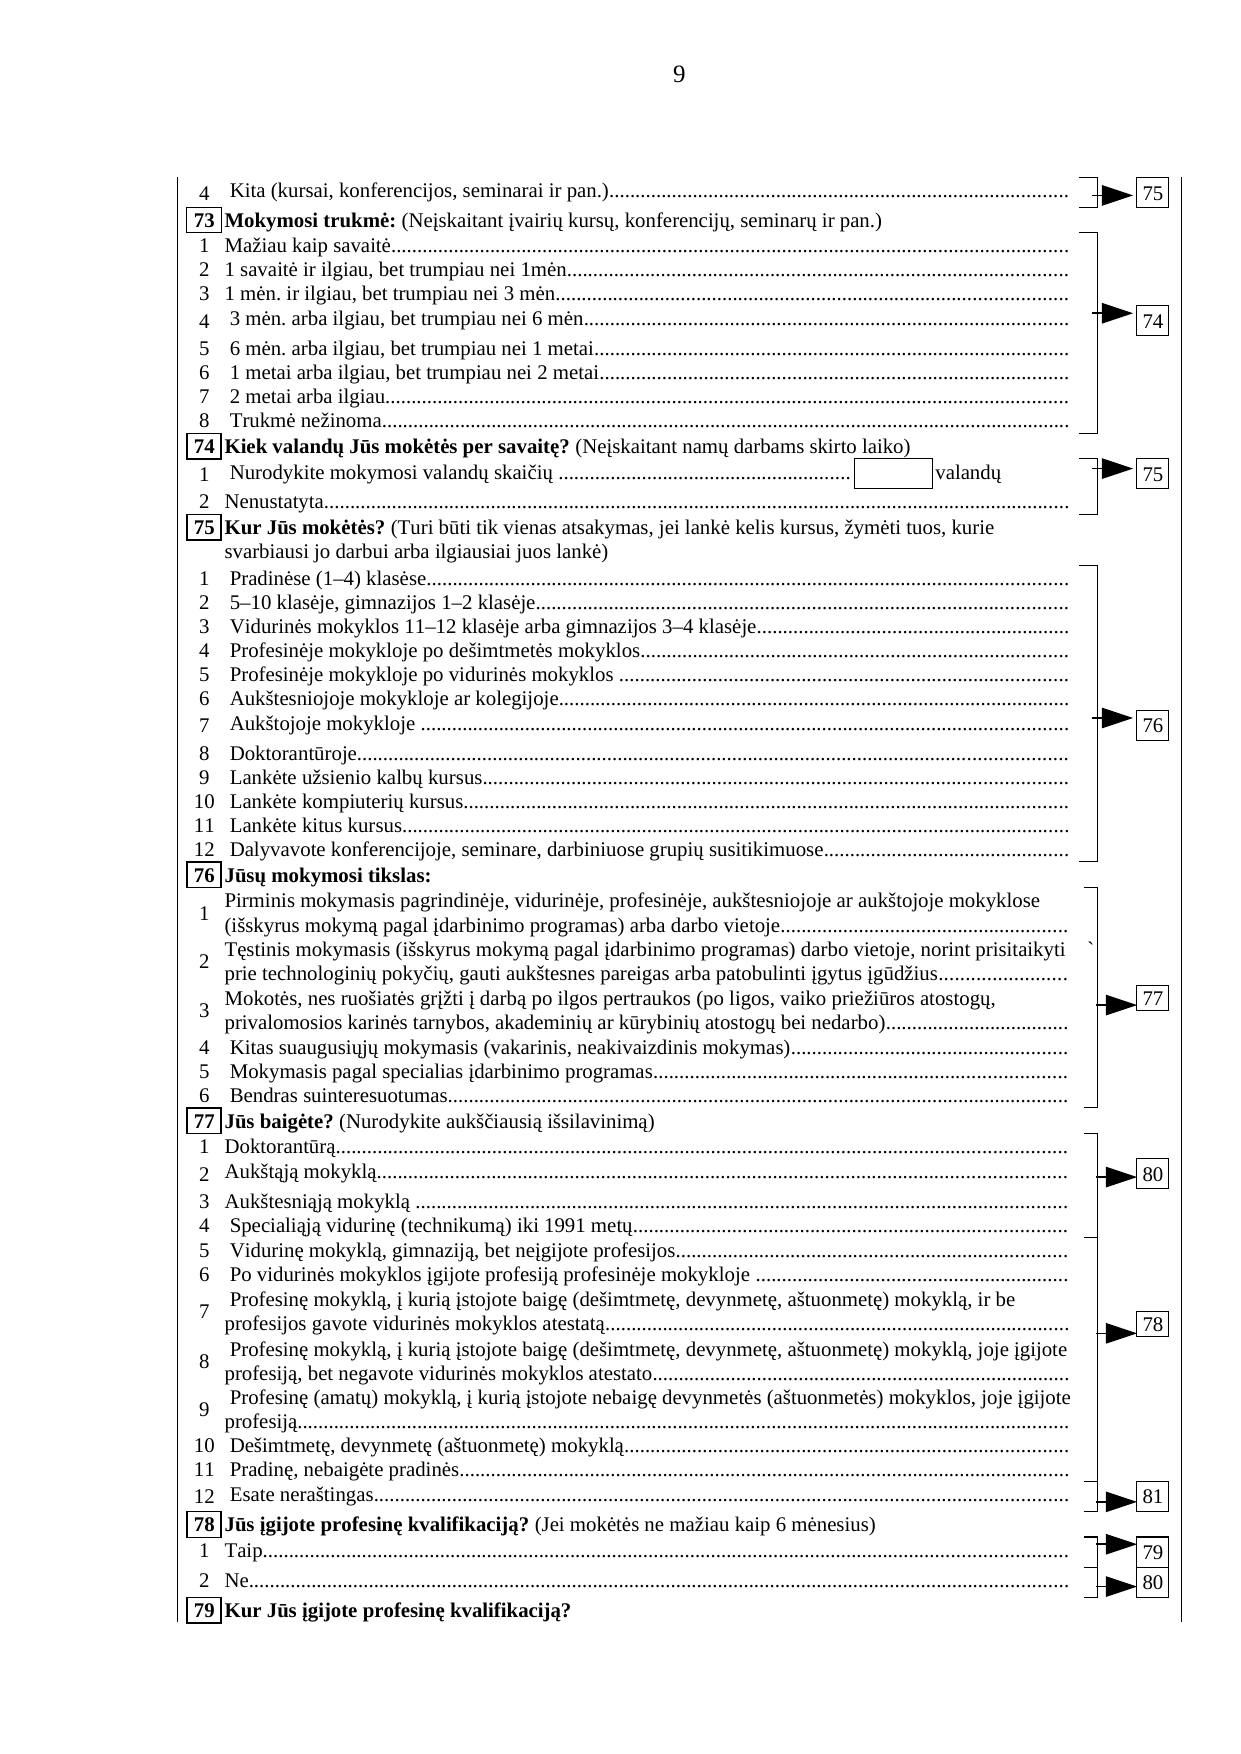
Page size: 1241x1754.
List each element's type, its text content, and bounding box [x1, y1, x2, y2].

table_cell [1111, 514, 1137, 565]
table_cell [1111, 1457, 1137, 1481]
table_cell [1098, 408, 1111, 432]
table_cell [1098, 614, 1111, 638]
table_cell [1079, 257, 1097, 281]
table_cell [1137, 861, 1168, 887]
table_cell [1084, 1083, 1097, 1107]
table_cell [1137, 1059, 1168, 1083]
table_cell 10 [187, 789, 221, 813]
table_cell [1111, 565, 1137, 590]
table_cell [1111, 1511, 1137, 1536]
table_cell Profesinę (amatų) mokyklą, į kurią įstojote nebaigę devynmetės (aštuonmetės) mokyklos, joje įgijote profesiją [221, 1385, 1084, 1433]
table_cell [178, 177, 187, 207]
table_cell [1079, 207, 1111, 232]
table_cell [178, 1158, 187, 1188]
table_cell [178, 1213, 187, 1237]
table_cell [178, 458, 187, 488]
table_cell [1116, 1536, 1136, 1543]
table_cell [178, 488, 187, 513]
table_cell [1098, 1286, 1111, 1333]
table_cell 2 [187, 488, 221, 513]
table_cell [178, 1567, 187, 1597]
table_cell [1098, 1385, 1111, 1433]
table_cell [1098, 257, 1111, 281]
table_cell [1111, 638, 1137, 662]
table_cell [1098, 1336, 1111, 1385]
table_cell 7 [187, 1286, 221, 1336]
table_cell [178, 384, 187, 408]
table_cell [1084, 1059, 1097, 1083]
table_cell [1169, 662, 1181, 686]
table_cell [1137, 257, 1168, 281]
table_cell 1 mėn. ir ilgiau, bet trumpiau nei 3 mėn [221, 281, 1079, 305]
table_cell [1098, 740, 1111, 765]
table_cell 78 [188, 1512, 220, 1536]
table_cell [1169, 1059, 1181, 1083]
table_cell [1169, 1035, 1181, 1059]
table_cell [1169, 740, 1181, 765]
table_cell 6 [187, 1263, 221, 1286]
table_cell [178, 590, 187, 614]
table_cell 81 [1137, 1482, 1168, 1511]
table_cell Aukštąją mokyklą [221, 1158, 1084, 1188]
table_cell [1137, 1337, 1168, 1385]
table_cell Kur Jūs įgijote profesinę kvalifikaciją? [222, 1597, 1084, 1622]
table_cell [1169, 1263, 1181, 1286]
table_cell [178, 1237, 187, 1262]
table_cell [1098, 662, 1111, 686]
table_cell [178, 433, 186, 458]
table_cell [178, 1083, 187, 1107]
table_cell Esate neraštingas [221, 1481, 1084, 1511]
table_cell Vidurinę mokyklą, gimnaziją, bet neįgijote profesijos [221, 1237, 1084, 1262]
table_cell [1137, 336, 1168, 360]
table_cell [1111, 1158, 1136, 1176]
table_cell [1111, 686, 1137, 710]
table_cell 73 [187, 208, 221, 232]
table_cell [1084, 861, 1111, 887]
table_cell 4 [187, 1035, 221, 1059]
table_cell [1084, 1457, 1097, 1481]
table_cell [178, 1536, 187, 1567]
table_cell [1098, 1263, 1111, 1286]
table_cell [1098, 686, 1111, 710]
table_cell [1084, 1336, 1097, 1385]
table_cell [1111, 1083, 1137, 1107]
table_cell [1137, 1237, 1168, 1262]
table_cell 75 [1137, 459, 1168, 488]
table_cell 4 [187, 638, 221, 662]
table_cell [1079, 638, 1097, 662]
table_cell [178, 813, 187, 837]
table_cell [1169, 614, 1181, 638]
table_cell [1098, 335, 1111, 360]
table_cell Dalyvavote konferencijoje, seminare, darbiniuose grupių susitikimuose [221, 837, 1079, 861]
table_cell [1169, 207, 1181, 232]
table_cell [1137, 514, 1168, 565]
table_cell [1137, 360, 1168, 384]
table_cell [1098, 789, 1111, 813]
table_cell [1137, 433, 1168, 458]
table_cell [1111, 1107, 1137, 1133]
table_cell [1111, 813, 1137, 837]
table_cell [1111, 985, 1136, 1004]
table_cell Vidurinės mokyklos 11–12 klasėje arba gimnazijos 3–4 klasėje [221, 614, 1079, 638]
table_cell [1169, 1336, 1181, 1385]
table_cell [1111, 614, 1137, 638]
table_cell Kitas suaugusiųjų mokymasis (vakarinis, neakivaizdinis mokymas) [221, 1035, 1084, 1059]
table_cell [1137, 489, 1168, 513]
table_cell [1169, 1481, 1181, 1511]
table_cell [1079, 335, 1097, 360]
table_cell [1098, 1237, 1111, 1262]
table_cell [1111, 1178, 1136, 1188]
table_cell [1079, 459, 1097, 488]
table_cell [1169, 384, 1181, 408]
table_cell [1079, 408, 1097, 432]
table_cell [178, 861, 186, 887]
table_cell [1098, 1587, 1105, 1597]
table_cell [1137, 1433, 1168, 1457]
table_cell [187, 541, 221, 565]
table_cell 1 savaitė ir ilgiau, bet trumpiau nei 1mėn [221, 257, 1079, 281]
table_cell Nurodykite mokymosi valandų skaičių [221, 458, 854, 488]
table_cell [1084, 1134, 1097, 1158]
table_cell [1098, 1457, 1111, 1481]
table_cell [1169, 590, 1181, 614]
table_cell [1111, 887, 1137, 937]
table_cell 1 [187, 1134, 221, 1158]
table_cell [1098, 1503, 1105, 1511]
table_cell [1169, 861, 1181, 887]
table_cell [1137, 590, 1168, 614]
table_cell [1079, 488, 1097, 513]
table_cell Doktorantūroje [221, 740, 1079, 765]
table_cell [1169, 638, 1181, 662]
table_cell Trukmė nežinoma [221, 408, 1079, 432]
table_cell [1169, 1511, 1181, 1536]
table_cell Nenustatyta [221, 488, 1079, 513]
table_cell [1137, 408, 1168, 432]
table_cell 6 [187, 686, 221, 710]
table_cell Aukštojoje mokykloje [221, 710, 1079, 740]
table_cell Pirminis mokymasis pagrindinėje, vidurinėje, profesinėje, aukštesniojoje ar aukštojoje mokyklose (išskyrus mokymą pagal įdarbinimo programas) arba darbo vietoje [221, 887, 1084, 937]
table_cell 8 [187, 1336, 221, 1385]
table_cell [178, 662, 187, 686]
table_cell Profesinėje mokykloje po dešimtmetės mokyklos [221, 638, 1079, 662]
table_cell [1169, 789, 1181, 813]
table_cell [1169, 1213, 1181, 1237]
table_cell [1084, 1482, 1097, 1511]
table_cell [1079, 514, 1111, 565]
table_cell [1137, 1107, 1168, 1133]
table_cell [1169, 1286, 1181, 1336]
table_cell [1079, 590, 1097, 614]
table_cell [1137, 1213, 1168, 1237]
table_cell [1169, 1083, 1181, 1107]
table_cell Specialiąją vidurinę (technikumą) iki 1991 metų [221, 1213, 1084, 1237]
table_cell 76 [1137, 711, 1168, 740]
table_cell [1137, 686, 1168, 710]
table_cell [178, 1457, 187, 1481]
table_cell [1098, 314, 1111, 335]
table_cell [1111, 662, 1137, 686]
table_cell [1111, 305, 1136, 335]
table_cell [1169, 686, 1181, 710]
table_cell [1169, 1158, 1181, 1188]
table_cell [1111, 1188, 1137, 1213]
table_cell [1169, 305, 1181, 335]
table_cell [178, 985, 187, 1035]
table_cell Lankėte kitus kursus [221, 813, 1079, 837]
table_cell [178, 614, 187, 638]
table_cell [178, 740, 187, 765]
table_cell 8 [187, 408, 221, 432]
table_cell 6 [187, 360, 221, 384]
table_cell [1169, 488, 1181, 513]
table_cell [1169, 1237, 1181, 1262]
table_cell [1111, 433, 1137, 458]
table_cell [1079, 305, 1097, 335]
table_cell Doktorantūrą [221, 1133, 1084, 1158]
table_cell Ne [221, 1567, 1084, 1597]
table_cell [1111, 1481, 1136, 1501]
table_cell [1084, 1286, 1097, 1336]
table_cell [1137, 232, 1168, 257]
table_cell [1098, 985, 1111, 1004]
table_cell 77 [1137, 986, 1168, 1010]
table_cell Mokymosi trukmė: (Neįskaitant įvairių kursų, konferencijų, seminarų ir pan.) [222, 207, 1079, 232]
table_cell [178, 207, 186, 232]
table_cell 6 [187, 1083, 221, 1107]
table_cell [178, 1385, 187, 1433]
table_cell Po vidurinės mokyklos įgijote profesiją profesinėje mokykloje [221, 1263, 1084, 1286]
table_cell [1137, 1512, 1168, 1536]
table_cell [1079, 281, 1097, 305]
table_cell [1137, 887, 1168, 937]
table_cell [1079, 360, 1097, 384]
table_cell [1137, 789, 1168, 813]
table_cell [1098, 813, 1111, 837]
table_cell [1098, 937, 1111, 985]
table_cell [1098, 1433, 1111, 1457]
table_cell [1169, 710, 1181, 740]
table_cell [1169, 1385, 1181, 1433]
table_cell [1098, 1567, 1111, 1586]
table_cell [1111, 335, 1137, 360]
table_cell Pradinę, nebaigėte pradinės [221, 1457, 1084, 1481]
table_cell [178, 1035, 187, 1059]
table_cell 76 [188, 863, 220, 887]
table_cell [1137, 1189, 1168, 1213]
table_cell 9 [187, 765, 221, 789]
table_cell [1169, 408, 1181, 432]
table_cell [1098, 177, 1111, 195]
table_cell [1111, 837, 1137, 861]
table_cell [1111, 937, 1137, 985]
table_cell [178, 789, 187, 813]
table_cell [1079, 740, 1097, 765]
table_cell [1084, 1213, 1097, 1237]
table_cell Jūs įgijote profesinę kvalifikaciją? (Jei mokėtės ne mažiau kaip 6 mėnesius) [222, 1511, 1084, 1536]
table_cell 78 [1137, 1312, 1168, 1336]
table_cell [1137, 614, 1168, 638]
table_cell [1084, 1263, 1097, 1286]
table_cell [178, 1336, 187, 1385]
table_cell 4 [187, 305, 221, 335]
table_cell [1084, 1188, 1097, 1213]
table_cell [178, 1433, 187, 1457]
table_cell [1111, 458, 1136, 488]
table_cell [178, 257, 187, 281]
table_cell Jūs baigėte? (Nurodykite aukščiausią išsilavinimą) [222, 1107, 1084, 1133]
table_cell [1098, 887, 1111, 937]
table_cell [1098, 281, 1111, 305]
table_cell [1098, 1213, 1111, 1237]
table_cell [1111, 1263, 1137, 1286]
table_cell 79 [1137, 1538, 1168, 1567]
table_cell [1137, 565, 1168, 590]
table_cell [1111, 360, 1137, 384]
table_cell [1111, 257, 1137, 281]
table_cell [1098, 1133, 1111, 1158]
table_cell 75 [188, 515, 220, 539]
table_cell [178, 887, 187, 937]
table_cell [178, 1286, 187, 1336]
table_cell 7 [187, 384, 221, 408]
table_cell [1098, 1083, 1111, 1107]
table_cell Kita (kursai, konferencijos, seminarai ir pan.) [221, 177, 1079, 207]
table_cell [1079, 433, 1111, 458]
table_cell 11 [187, 1457, 221, 1481]
table_cell [1169, 360, 1181, 384]
table_cell [1098, 1481, 1111, 1501]
table_cell [1079, 789, 1097, 813]
table_cell Mokymasis pagal specialias įdarbinimo programas [221, 1059, 1084, 1083]
table_cell 8 [187, 740, 221, 765]
table_cell 11 [187, 813, 221, 837]
table_cell [1111, 861, 1137, 887]
table_cell [1169, 837, 1181, 861]
table_cell [1084, 1568, 1097, 1597]
table_cell [1111, 789, 1137, 813]
table_cell [1098, 1035, 1111, 1059]
table_cell [1098, 1059, 1111, 1083]
table_cell [178, 1481, 187, 1511]
table_cell [1098, 1188, 1111, 1213]
table_cell ` [1084, 937, 1097, 985]
table_cell [1169, 281, 1181, 305]
table_cell [1137, 741, 1168, 765]
table_cell [1111, 740, 1137, 765]
table_cell [1084, 1433, 1097, 1457]
table_cell [1111, 1567, 1136, 1585]
table_cell [1111, 232, 1137, 257]
table_cell [178, 1511, 186, 1536]
table_cell [1079, 837, 1097, 861]
table_cell [1137, 1083, 1168, 1107]
table_cell [1084, 985, 1097, 1035]
table_cell [1111, 488, 1137, 513]
table_cell 5–10 klasėje, gimnazijos 1–2 klasėje [221, 590, 1079, 614]
table_cell [1079, 710, 1097, 740]
table_cell 5 [187, 335, 221, 360]
table_cell [1169, 1457, 1181, 1481]
table_cell [1098, 719, 1111, 740]
table_cell 2 [187, 590, 221, 614]
table_cell [1111, 1006, 1137, 1035]
table_cell [1084, 1538, 1097, 1567]
table_cell [1098, 1178, 1105, 1188]
table_cell Aukštesniojoje mokykloje ar kolegijoje [221, 686, 1079, 710]
table_cell [1111, 1336, 1137, 1385]
table_cell 1 metai arba ilgiau, bet trumpiau nei 2 metai [221, 360, 1079, 384]
table_cell [178, 937, 187, 985]
table_cell 7 [187, 710, 221, 740]
table_cell Kiek valandų Jūs mokėtės per savaitę? (Neįskaitant namų darbams skirto laiko) [222, 433, 1079, 458]
table_cell [1079, 614, 1097, 638]
table_cell [1137, 837, 1168, 861]
table_cell [1137, 1263, 1168, 1286]
table_cell [178, 1188, 187, 1213]
table_cell 9 [187, 1385, 221, 1433]
table_cell [1084, 1385, 1097, 1433]
table_cell [1098, 1545, 1111, 1567]
table_cell Profesinę mokyklą, į kurią įstojote baigę (dešimtmetę, devynmetę, aštuonmetę) mokyklą, joje įgijote profesiją, bet negavote vidurinės mokyklos atestato [221, 1336, 1084, 1385]
table_cell 2 metai arba ilgiau [221, 384, 1079, 408]
table_cell Tęstinis mokymasis (išskyrus mokymą pagal įdarbinimo programas) darbo vietoje, norint prisitaikyti prie technologinių pokyčių, gauti aukštesnes pareigas arba patobulinti įgytus įgūdžius [221, 937, 1084, 985]
table_cell 3 [187, 1188, 221, 1213]
table_cell [1169, 765, 1181, 789]
table_cell [178, 1263, 187, 1286]
table_cell [1098, 384, 1111, 408]
table_cell 1 [187, 1538, 221, 1567]
table_cell [178, 686, 187, 710]
table_cell [1111, 1433, 1137, 1457]
table_cell [1111, 384, 1137, 408]
table_cell [178, 837, 187, 861]
table_cell [1111, 1133, 1137, 1158]
table_cell [178, 514, 187, 565]
table_cell [178, 335, 187, 360]
table_cell [1079, 765, 1097, 789]
table_cell [1079, 233, 1097, 257]
table_cell [1079, 566, 1097, 590]
table_cell [1098, 565, 1111, 590]
table_cell [178, 710, 187, 740]
table_cell 6 mėn. arba ilgiau, bet trumpiau nei 1 metai [221, 335, 1079, 360]
table_cell Kur Jūs mokėtės? (Turi būti tik vienas atsakymas, jei lankė kelis kursus, žymėti tuos, kurie svarbiausi jo darbui arba ilgiausiai juos lankė) [221, 514, 1079, 565]
table_cell [1169, 433, 1181, 458]
table_cell [178, 638, 187, 662]
table_cell Aukštesniąją mokyklą [221, 1188, 1084, 1213]
table_cell Lankėte užsienio kalbų kursus [221, 765, 1079, 789]
table_cell 2 [187, 1158, 221, 1188]
table_cell [1169, 514, 1181, 565]
table_cell [1137, 1011, 1168, 1035]
table_cell [855, 459, 932, 488]
table_cell [1137, 1035, 1168, 1059]
table_cell 77 [188, 1109, 220, 1133]
table_cell Mokotės, nes ruošiatės grįžti į darbą po ilgos pertraukos (po ligos, vaiko priežiūros atostogų, privalomosios karinės tarnybos, akademinių ar kūrybinių atostogų bei nedarbo) [221, 985, 1084, 1035]
table_cell [1079, 384, 1097, 408]
table_cell [1098, 837, 1111, 861]
table_cell 12 [187, 1481, 221, 1511]
table_cell [1137, 281, 1168, 305]
table_cell [1111, 1597, 1137, 1622]
table_cell Bendras suinteresuotumas [221, 1083, 1084, 1107]
table_cell [1111, 281, 1137, 305]
table_cell [1169, 177, 1181, 207]
table_cell [1111, 710, 1136, 740]
table_cell [1111, 1545, 1136, 1567]
table_cell [1137, 1286, 1168, 1311]
table_cell [1137, 1598, 1168, 1622]
table_cell Taip [221, 1536, 1084, 1567]
table_cell Lankėte kompiuterių kursus [221, 789, 1079, 813]
table_cell 3 [187, 614, 221, 638]
table_cell 2 [187, 1567, 221, 1597]
table_cell [1098, 469, 1111, 488]
table_cell [1079, 178, 1097, 207]
table_cell 1 [187, 233, 221, 257]
table_cell 2 [187, 257, 221, 281]
table_cell [1111, 207, 1137, 232]
table_cell [1137, 1457, 1168, 1481]
table_cell 2 [187, 937, 221, 985]
table_cell [1169, 887, 1181, 937]
table_cell [1169, 937, 1181, 985]
table_cell [1098, 1158, 1111, 1176]
table_cell [1111, 408, 1137, 432]
table_cell [1084, 888, 1097, 937]
table_cell [178, 281, 187, 305]
table_cell 3 [187, 281, 221, 305]
table_cell 4 [187, 1213, 221, 1237]
table_cell 10 [187, 1433, 221, 1457]
table_cell [178, 360, 187, 384]
table_cell valandų [933, 458, 1079, 488]
table_cell 80 [1137, 1159, 1168, 1188]
table_cell [178, 565, 187, 590]
table_cell [1169, 1433, 1181, 1457]
table_cell 79 [188, 1598, 220, 1622]
table_cell 75 [1137, 178, 1168, 207]
table_cell [1111, 1588, 1136, 1597]
table_cell [1079, 686, 1097, 710]
table_cell Profesinę mokyklą, į kurią įstojote baigę (dešimtmetę, devynmetę, aštuonmetę) mokyklą, ir be profesijos gavote vidurinės mokyklos atestatą [221, 1286, 1084, 1336]
table_cell 3 mėn. arba ilgiau, bet trumpiau nei 6 mėn [221, 305, 1079, 335]
table_cell [1098, 232, 1111, 257]
table_cell [1137, 937, 1168, 985]
table_cell 5 [187, 662, 221, 686]
table_cell Mažiau kaip savaitė [221, 232, 1079, 257]
table_cell [178, 305, 187, 335]
table_cell [1111, 1385, 1137, 1433]
table_cell [1113, 1503, 1136, 1511]
table_cell Jūsų mokymosi tikslas: [222, 861, 1084, 887]
table_cell [1098, 765, 1111, 789]
table_cell [1098, 638, 1111, 662]
table_cell [1169, 1567, 1181, 1597]
table_cell [1169, 335, 1181, 360]
table_cell [1111, 1213, 1137, 1237]
table_cell [1137, 638, 1168, 662]
table_cell [178, 1597, 186, 1622]
table_cell [1084, 1035, 1097, 1059]
table_cell [1111, 1059, 1137, 1083]
table_cell 5 [187, 1237, 221, 1262]
table_cell [1084, 1511, 1111, 1536]
table_cell 80 [1137, 1568, 1168, 1597]
table_cell [178, 765, 187, 789]
table_cell [1111, 590, 1137, 614]
table_cell [1169, 1188, 1181, 1213]
table_cell [1111, 1286, 1137, 1332]
table_cell [1169, 565, 1181, 590]
table_cell [178, 408, 187, 432]
table_cell [1084, 1107, 1111, 1133]
table_cell 4 [187, 177, 221, 207]
table_cell 5 [187, 1059, 221, 1083]
table_cell [1098, 1006, 1111, 1035]
table_cell [1169, 257, 1181, 281]
table_cell [1137, 765, 1168, 789]
table_cell [1098, 1536, 1105, 1543]
table_cell [178, 232, 187, 257]
table_cell [1084, 1238, 1097, 1262]
table_cell [1169, 985, 1181, 1035]
table_cell [178, 1059, 187, 1083]
table_cell [1137, 384, 1168, 408]
table_cell [178, 1107, 186, 1133]
table_cell 74 [188, 434, 220, 458]
table_cell [1079, 662, 1097, 686]
table_cell [1098, 590, 1111, 614]
table_cell [1169, 1597, 1181, 1622]
table_cell [1137, 1385, 1168, 1433]
table_cell [1137, 208, 1168, 232]
table_cell [1079, 813, 1097, 837]
table_cell [1111, 1035, 1137, 1059]
table_cell Profesinėje mokykloje po vidurinės mokyklos [221, 662, 1079, 686]
table_cell [1169, 1107, 1181, 1133]
table_cell [1111, 177, 1136, 207]
table_cell Pradinėse (1–4) klasėse [221, 565, 1079, 590]
table_cell [1169, 458, 1181, 488]
table_cell [1169, 232, 1181, 257]
table_cell 12 [187, 837, 221, 861]
table_cell 1 [187, 888, 221, 937]
table_cell [178, 1133, 187, 1158]
table_cell 3 [187, 985, 221, 1035]
table_cell [1111, 1237, 1137, 1262]
table_cell [1137, 662, 1168, 686]
table_cell [1169, 1536, 1181, 1567]
table_cell [1098, 360, 1111, 384]
table_cell [1084, 1597, 1111, 1622]
table_cell [1111, 765, 1137, 789]
table_cell [1098, 196, 1111, 207]
table_cell [1084, 1158, 1097, 1188]
table_cell 74 [1137, 306, 1168, 335]
table_cell [1169, 1133, 1181, 1158]
table_cell [1098, 488, 1111, 513]
table_cell 1 [187, 460, 221, 488]
table_cell [1137, 1133, 1168, 1158]
table_cell 1 [187, 565, 221, 590]
table_cell [1137, 813, 1168, 837]
table_cell [1169, 813, 1181, 837]
table_cell Dešimtmetę, devynmetę (aštuonmetę) mokyklą [221, 1433, 1084, 1457]
